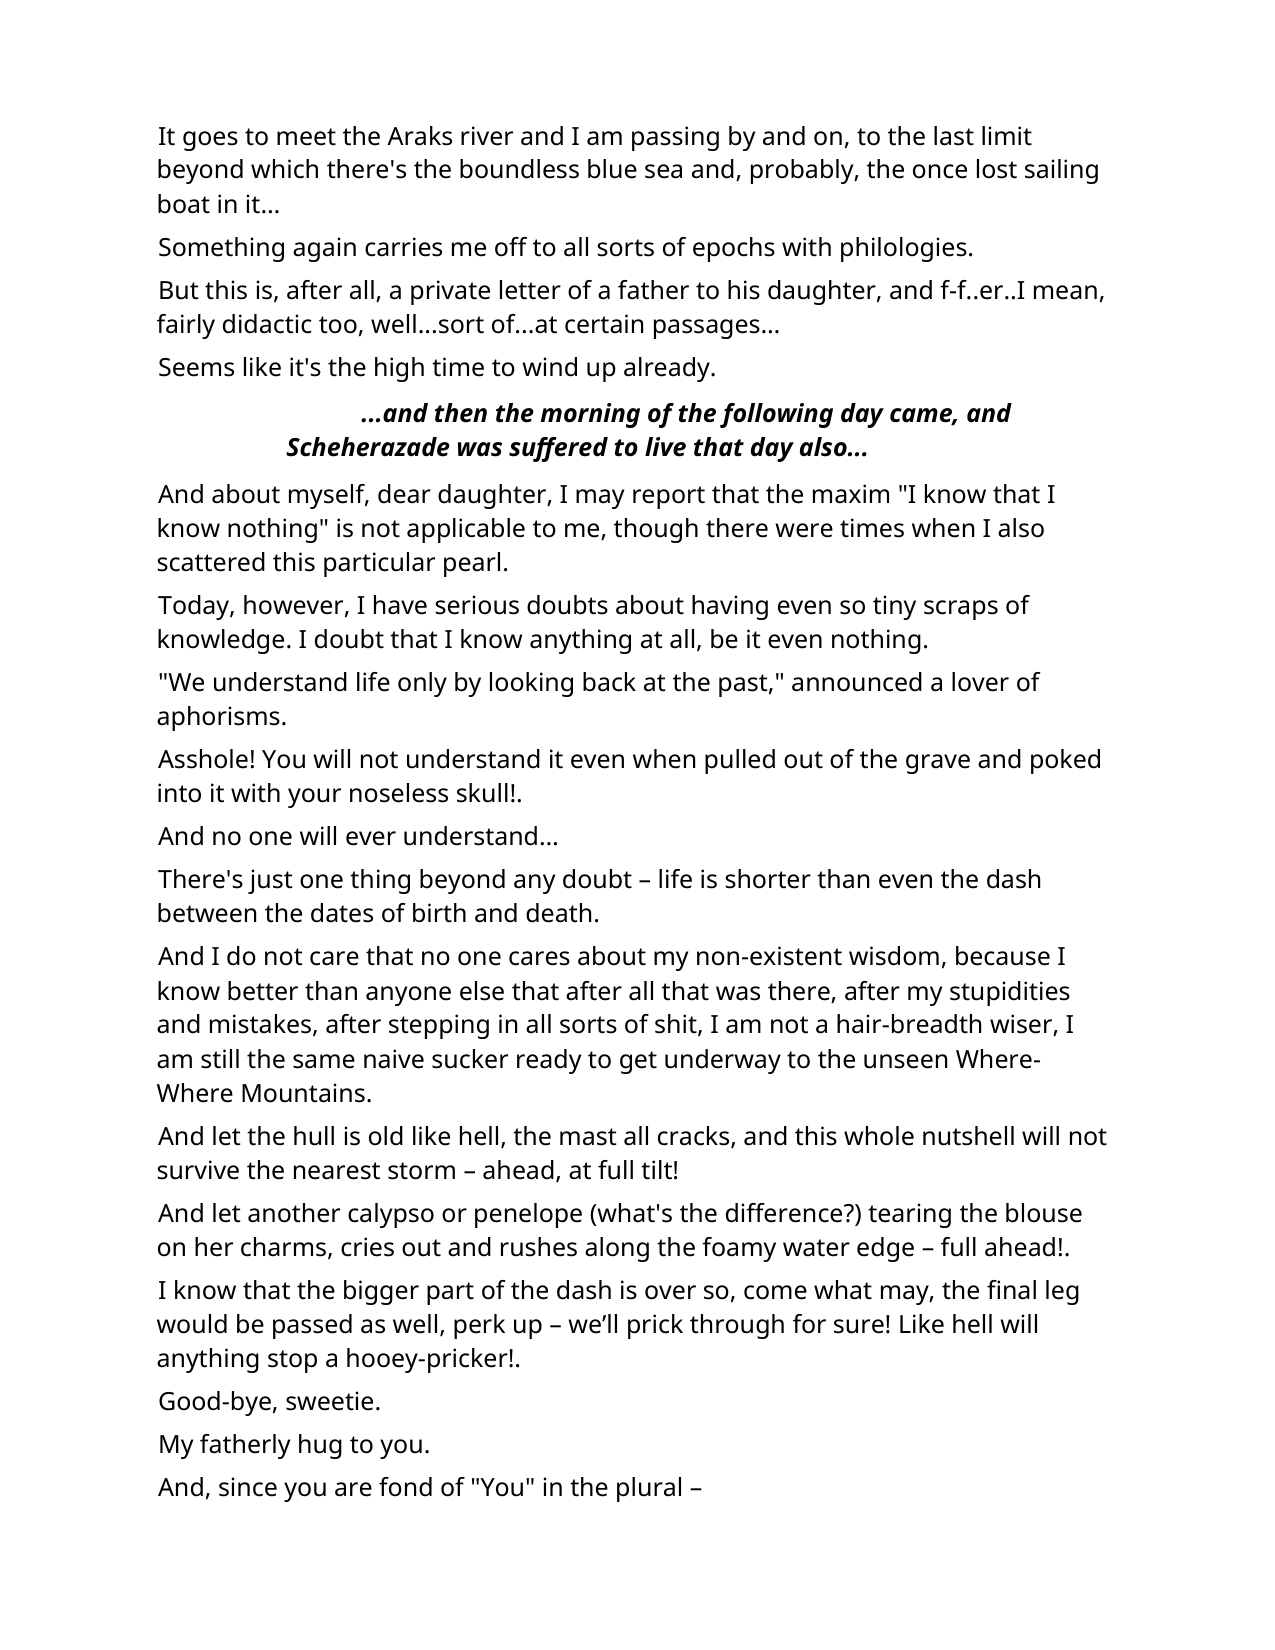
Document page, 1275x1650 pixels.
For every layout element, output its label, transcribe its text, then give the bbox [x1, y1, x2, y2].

text And about myself, dear daughter, I may report that the maxim "I know that I know nothing" is not applicable to me, though there were times when I also scattered this particular pearl. [156, 477, 1118, 579]
text Seems like it's the high time to wind up already. [156, 349, 1118, 383]
text And, since you are fond of "You" in the plural – [156, 1470, 1118, 1504]
text Good-bye, sweetie. [156, 1384, 1118, 1418]
text My fatherly hug to you. [156, 1427, 1118, 1461]
text And let another calypso or penelope (what's the difference?) tearing the blouse on her charms, cries out and rushes along the foamy water edge – full ahead!. [156, 1195, 1118, 1263]
text There's just one thing beyond any doubt – life is shorter than even the dash between the dates of birth and death. [156, 862, 1118, 930]
text Asshole! You will not understand it even when pulled out of the grave and poked into it with your noseless skull!. [156, 742, 1118, 810]
text ...and then the morning of the following day came, and Scheherazade was suffered to live that day also... [286, 396, 1118, 464]
text It goes to meet the Araks river and I am passing by and on, to the last limit beyond which there's the boundless blue sea and, probably, the once lost sailing boat in it… [156, 118, 1118, 220]
text Today, however, I have serious doubts about having even so tiny scraps of knowledge. I doubt that I know anything at all, be it even nothing. [156, 588, 1118, 656]
text And no one will ever understand… [156, 819, 1118, 853]
text I know that the bigger part of the dash is over so, come what may, the final leg would be passed as well, perk up – we’ll prick through for sure! Like hell will anything stop a hooey-pricker!. [156, 1272, 1118, 1375]
text "We understand life only by looking back at the past," announced a lover of aphorisms. [156, 665, 1118, 733]
text Something again carries me off to all sorts of epochs with philologies. [156, 229, 1118, 263]
text And I do not care that no one cares about my non-existent wisdom, because I know better than anyone else that after all that was there, after my stupidities and mistakes, after stepping in all sorts of shit, I am not a hair-breadth wiser, I am still the same naive sucker ready to get underway to the unseen Where-Where Mountains. [156, 939, 1118, 1109]
text And let the hull is old like hell, the mast all cracks, and this whole nutshell will not survive the nearest storm – ahead, at full tilt! [156, 1118, 1118, 1186]
text But this is, after all, a private letter of a father to his daughter, and f-f..er..I mean, fairly didactic too, well...sort of...at certain passages… [156, 272, 1118, 340]
